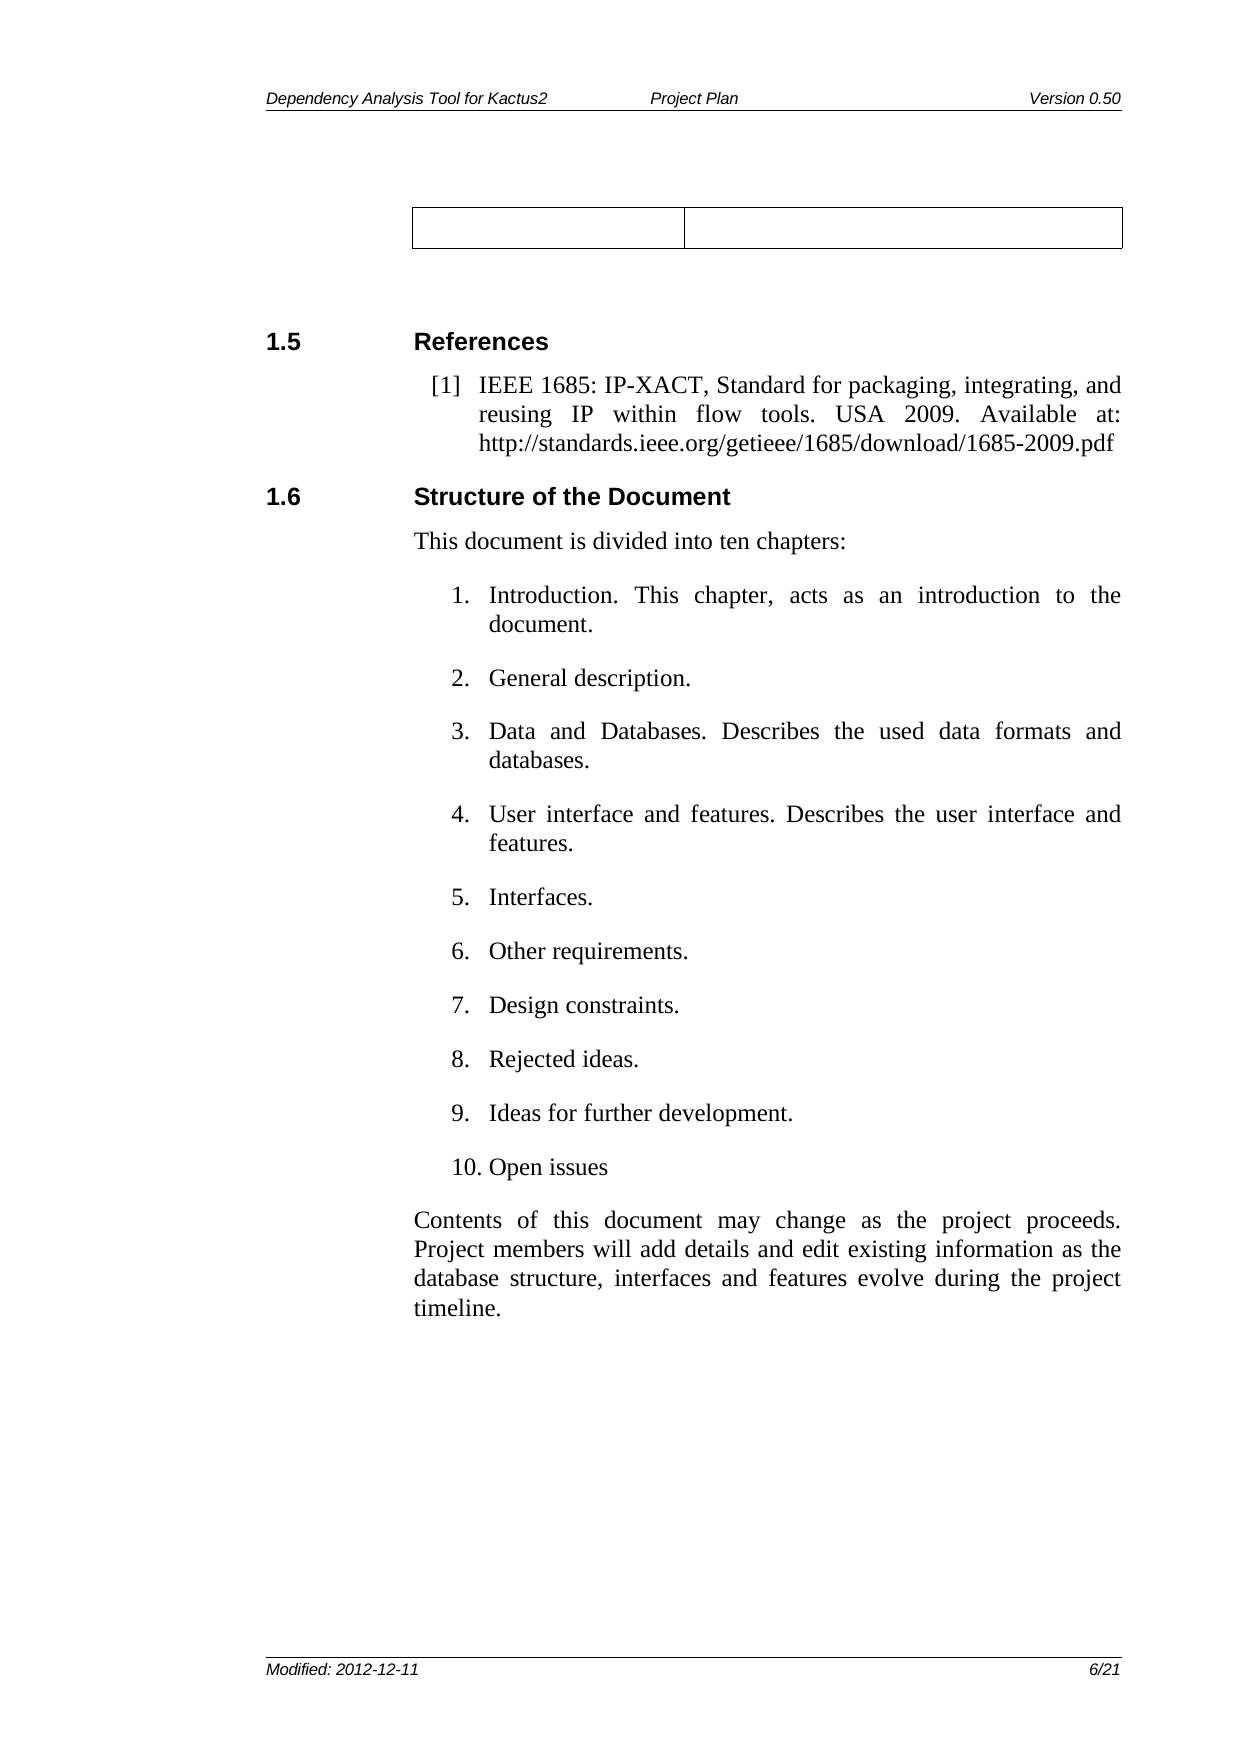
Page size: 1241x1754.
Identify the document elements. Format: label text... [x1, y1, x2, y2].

list Other requirements. [451, 936, 1122, 965]
list Interfaces. [451, 882, 1122, 911]
list Design constraints. [451, 990, 1122, 1019]
table_cell [685, 208, 1122, 247]
table_cell [413, 208, 684, 247]
text This document is divided into ten chapters: [413, 526, 1122, 555]
list General description. [451, 662, 1122, 691]
subtitle References [266, 326, 1122, 355]
list Rejected ideas. [451, 1044, 1122, 1073]
text Contents of this document may change as the project proceeds. Project members will add details and edit existing information as the database structure, interfaces and features evolve during the project timeline. [413, 1205, 1122, 1321]
list Data and Databases. Describes the used data formats and databases. [451, 716, 1122, 774]
subtitle Structure of the Document [266, 482, 1122, 511]
list Ideas for further development. [451, 1097, 1122, 1127]
list User interface and features. Describes the user interface and features. [451, 799, 1122, 857]
list Open issues [451, 1151, 1122, 1180]
list IEEE 1685: IP-XACT, Standard for packaging, integrating, and reusing IP within flow tools. USA 2009. Available at: http://standards.ieee.org/getieee/1685/download/1685-2009.pdf [431, 370, 1122, 457]
list Introduction. This chapter, acts as an introduction to the document. [451, 579, 1122, 638]
